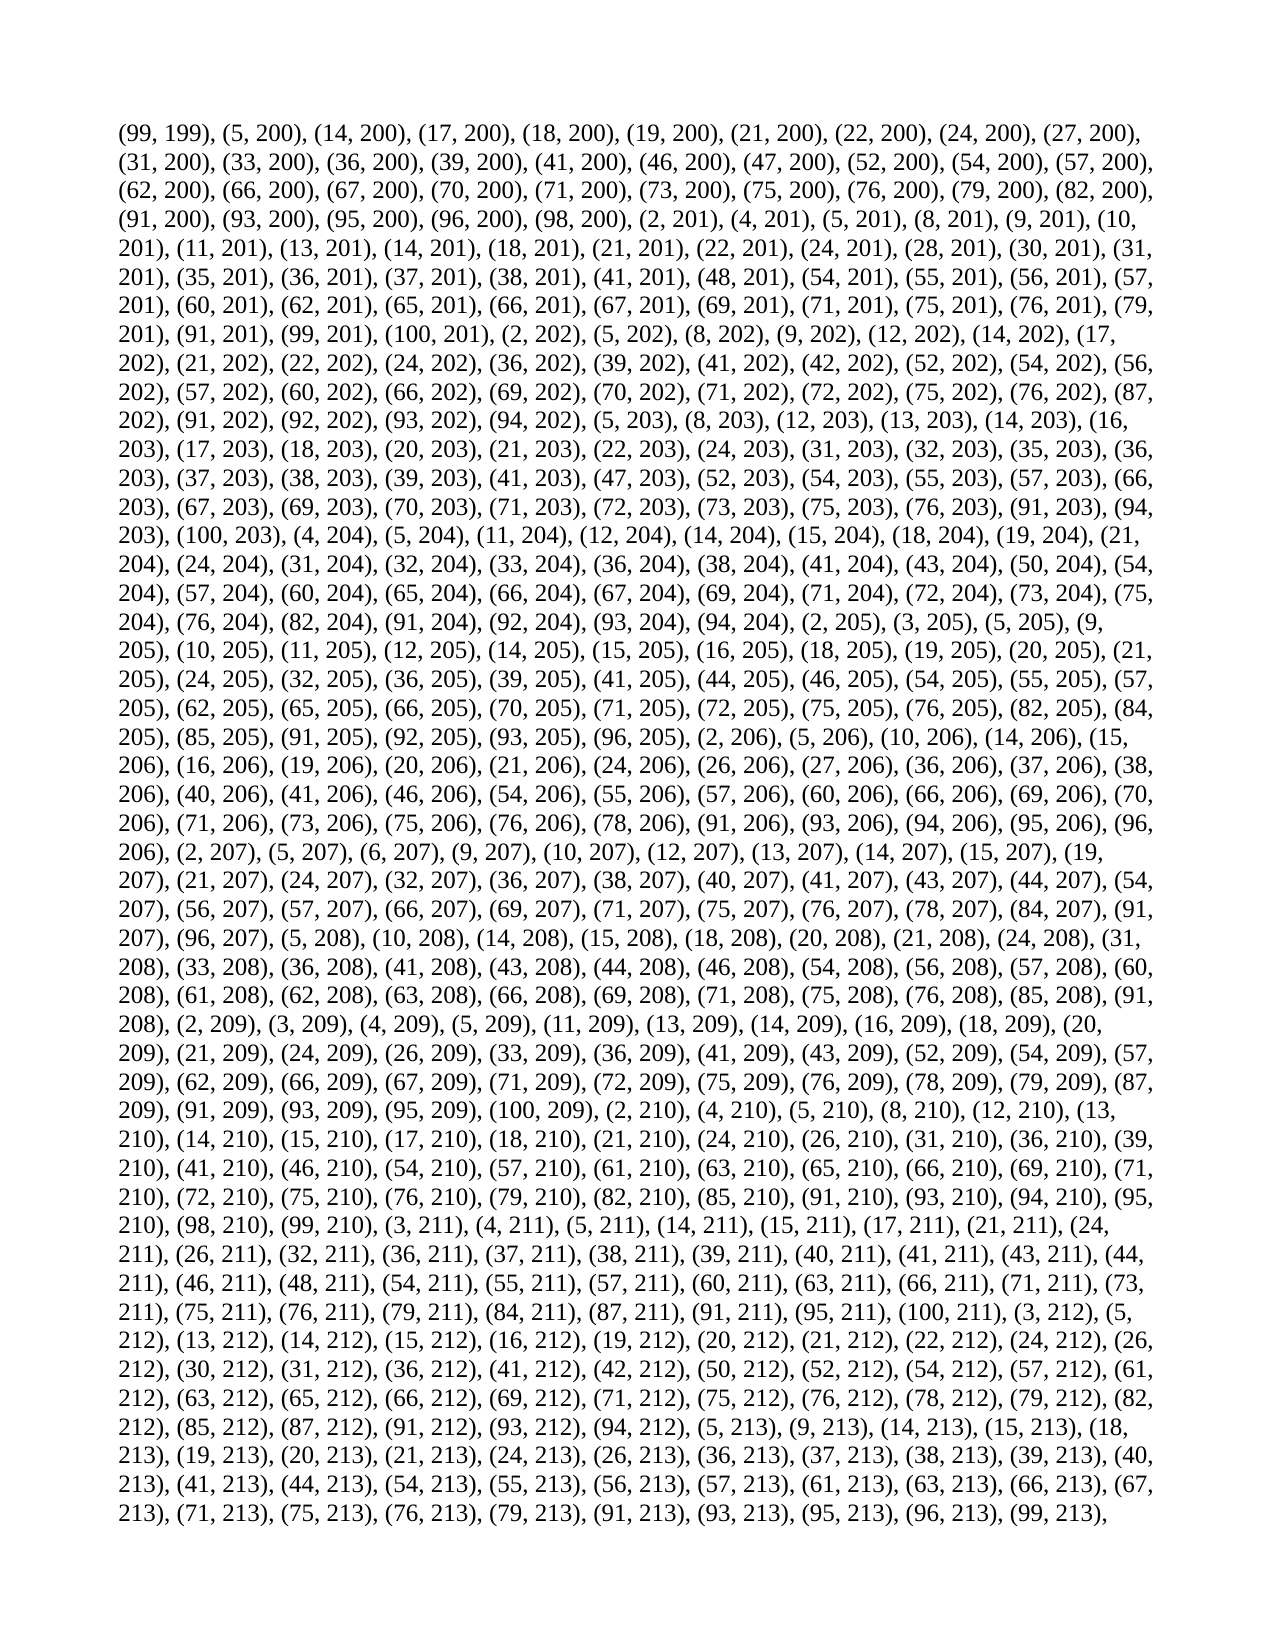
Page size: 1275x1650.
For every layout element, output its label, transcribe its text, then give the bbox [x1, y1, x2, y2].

text (99, 199), (5, 200), (14, 200), (17, 200), (18, 200), (19, 200), (21, 200), (22, 200), (24, 200), (27, 200), (31, 200), (33, 200), (36, 200), (39, 200), (41, 200), (46, 200), (47, 200), (52, 200), (54, 200), (57, 200), (62, 200), (66, 200), (67, 200), (70, 200), (71, 200), (73, 200), (75, 200), (76, 200), (79, 200), (82, 200), (91, 200), (93, 200), (95, 200), (96, 200), (98, 200), (2, 201), (4, 201), (5, 201), (8, 201), (9, 201), (10, 201), (11, 201), (13, 201), (14, 201), (18, 201), (21, 201), (22, 201), (24, 201), (28, 201), (30, 201), (31, 201), (35, 201), (36, 201), (37, 201), (38, 201), (41, 201), (48, 201), (54, 201), (55, 201), (56, 201), (57, 201), (60, 201), (62, 201), (65, 201), (66, 201), (67, 201), (69, 201), (71, 201), (75, 201), (76, 201), (79, 201), (91, 201), (99, 201), (100, 201), (2, 202), (5, 202), (8, 202), (9, 202), (12, 202), (14, 202), (17, 202), (21, 202), (22, 202), (24, 202), (36, 202), (39, 202), (41, 202), (42, 202), (52, 202), (54, 202), (56, 202), (57, 202), (60, 202), (66, 202), (69, 202), (70, 202), (71, 202), (72, 202), (75, 202), (76, 202), (87, 202), (91, 202), (92, 202), (93, 202), (94, 202), (5, 203), (8, 203), (12, 203), (13, 203), (14, 203), (16, 203), (17, 203), (18, 203), (20, 203), (21, 203), (22, 203), (24, 203), (31, 203), (32, 203), (35, 203), (36, 203), (37, 203), (38, 203), (39, 203), (41, 203), (47, 203), (52, 203), (54, 203), (55, 203), (57, 203), (66, 203), (67, 203), (69, 203), (70, 203), (71, 203), (72, 203), (73, 203), (75, 203), (76, 203), (91, 203), (94, 203), (100, 203), (4, 204), (5, 204), (11, 204), (12, 204), (14, 204), (15, 204), (18, 204), (19, 204), (21, 204), (24, 204), (31, 204), (32, 204), (33, 204), (36, 204), (38, 204), (41, 204), (43, 204), (50, 204), (54, 204), (57, 204), (60, 204), (65, 204), (66, 204), (67, 204), (69, 204), (71, 204), (72, 204), (73, 204), (75, 204), (76, 204), (82, 204), (91, 204), (92, 204), (93, 204), (94, 204), (2, 205), (3, 205), (5, 205), (9, 205), (10, 205), (11, 205), (12, 205), (14, 205), (15, 205), (16, 205), (18, 205), (19, 205), (20, 205), (21, 205), (24, 205), (32, 205), (36, 205), (39, 205), (41, 205), (44, 205), (46, 205), (54, 205), (55, 205), (57, 205), (62, 205), (65, 205), (66, 205), (70, 205), (71, 205), (72, 205), (75, 205), (76, 205), (82, 205), (84, 205), (85, 205), (91, 205), (92, 205), (93, 205), (96, 205), (2, 206), (5, 206), (10, 206), (14, 206), (15, 206), (16, 206), (19, 206), (20, 206), (21, 206), (24, 206), (26, 206), (27, 206), (36, 206), (37, 206), (38, 206), (40, 206), (41, 206), (46, 206), (54, 206), (55, 206), (57, 206), (60, 206), (66, 206), (69, 206), (70, 206), (71, 206), (73, 206), (75, 206), (76, 206), (78, 206), (91, 206), (93, 206), (94, 206), (95, 206), (96, 206), (2, 207), (5, 207), (6, 207), (9, 207), (10, 207), (12, 207), (13, 207), (14, 207), (15, 207), (19, 207), (21, 207), (24, 207), (32, 207), (36, 207), (38, 207), (40, 207), (41, 207), (43, 207), (44, 207), (54, 207), (56, 207), (57, 207), (66, 207), (69, 207), (71, 207), (75, 207), (76, 207), (78, 207), (84, 207), (91, 207), (96, 207), (5, 208), (10, 208), (14, 208), (15, 208), (18, 208), (20, 208), (21, 208), (24, 208), (31, 208), (33, 208), (36, 208), (41, 208), (43, 208), (44, 208), (46, 208), (54, 208), (56, 208), (57, 208), (60, 208), (61, 208), (62, 208), (63, 208), (66, 208), (69, 208), (71, 208), (75, 208), (76, 208), (85, 208), (91, 208), (2, 209), (3, 209), (4, 209), (5, 209), (11, 209), (13, 209), (14, 209), (16, 209), (18, 209), (20, 209), (21, 209), (24, 209), (26, 209), (33, 209), (36, 209), (41, 209), (43, 209), (52, 209), (54, 209), (57, 209), (62, 209), (66, 209), (67, 209), (71, 209), (72, 209), (75, 209), (76, 209), (78, 209), (79, 209), (87, 209), (91, 209), (93, 209), (95, 209), (100, 209), (2, 210), (4, 210), (5, 210), (8, 210), (12, 210), (13, 210), (14, 210), (15, 210), (17, 210), (18, 210), (21, 210), (24, 210), (26, 210), (31, 210), (36, 210), (39, 210), (41, 210), (46, 210), (54, 210), (57, 210), (61, 210), (63, 210), (65, 210), (66, 210), (69, 210), (71, 210), (72, 210), (75, 210), (76, 210), (79, 210), (82, 210), (85, 210), (91, 210), (93, 210), (94, 210), (95, 210), (98, 210), (99, 210), (3, 211), (4, 211), (5, 211), (14, 211), (15, 211), (17, 211), (21, 211), (24, 211), (26, 211), (32, 211), (36, 211), (37, 211), (38, 211), (39, 211), (40, 211), (41, 211), (43, 211), (44, 211), (46, 211), (48, 211), (54, 211), (55, 211), (57, 211), (60, 211), (63, 211), (66, 211), (71, 211), (73, 211), (75, 211), (76, 211), (79, 211), (84, 211), (87, 211), (91, 211), (95, 211), (100, 211), (3, 212), (5, 212), (13, 212), (14, 212), (15, 212), (16, 212), (19, 212), (20, 212), (21, 212), (22, 212), (24, 212), (26, 212), (30, 212), (31, 212), (36, 212), (41, 212), (42, 212), (50, 212), (52, 212), (54, 212), (57, 212), (61, 212), (63, 212), (65, 212), (66, 212), (69, 212), (71, 212), (75, 212), (76, 212), (78, 212), (79, 212), (82, 212), (85, 212), (87, 212), (91, 212), (93, 212), (94, 212), (5, 213), (9, 213), (14, 213), (15, 213), (18, 213), (19, 213), (20, 213), (21, 213), (24, 213), (26, 213), (36, 213), (37, 213), (38, 213), (39, 213), (40, 213), (41, 213), (44, 213), (54, 213), (55, 213), (56, 213), (57, 213), (61, 213), (63, 213), (66, 213), (67, 213), (71, 213), (75, 213), (76, 213), (79, 213), (91, 213), (93, 213), (95, 213), (96, 213), (99, 213), [118, 118, 1157, 1527]
